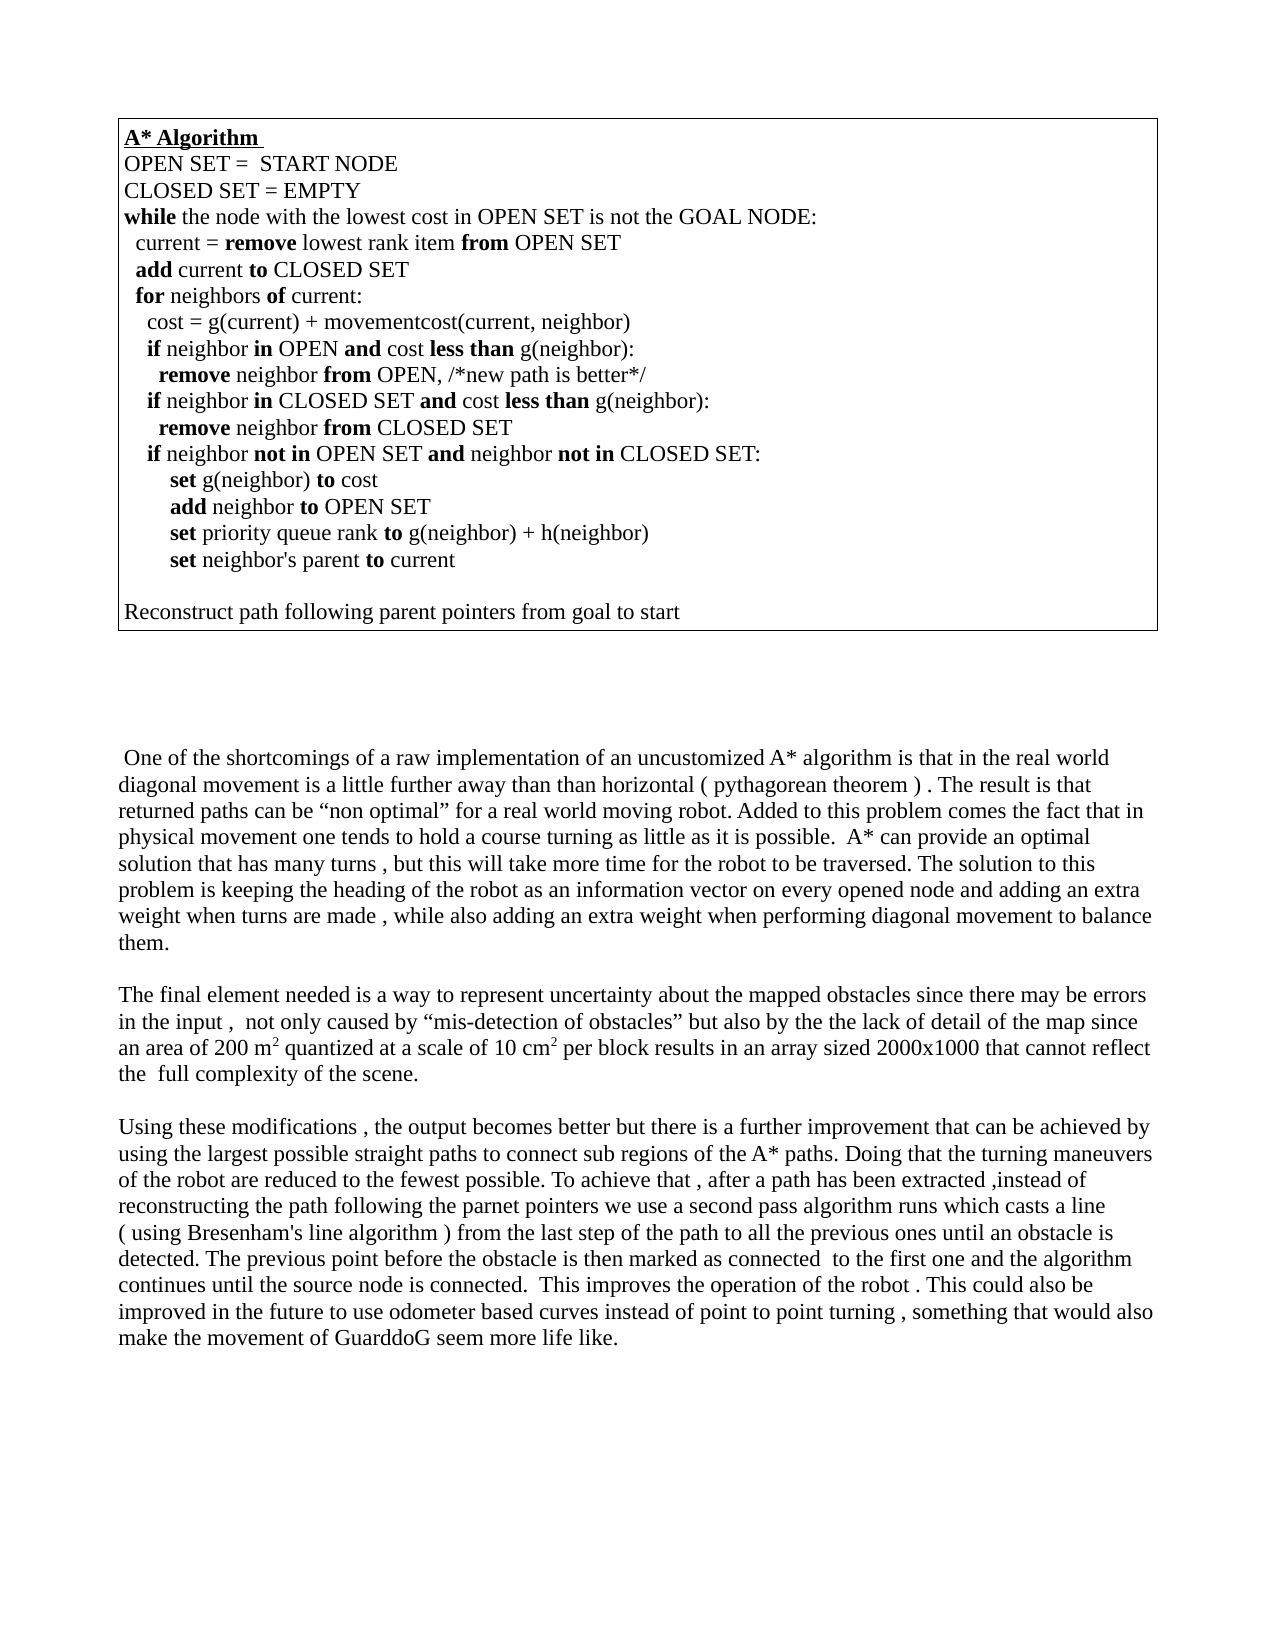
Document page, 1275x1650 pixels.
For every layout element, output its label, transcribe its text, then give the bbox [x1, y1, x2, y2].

text Using these modifications , the output becomes better but there is a further improvement that can be achieved by using the largest possible straight paths to connect sub regions of the A* paths. Doing that the turning maneuvers of the robot are reduced to the fewest possible. To achieve that , after a path has been extracted ,instead of reconstructing the path following the parnet pointers we use a second pass algorithm runs which casts a line ( using Bresenham's line algorithm ) from the last step of the path to all the previous ones until an obstacle is detected. The previous point before the obstacle is then marked as connected to the first one and the algorithm continues until the source node is connected. This improves the operation of the robot . This could also be improved in the future to use odometer based curves instead of point to point turning , something that would also make the movement of GuarddoG seem more life like. [118, 1113, 1157, 1350]
text One of the shortcomings of a raw implementation of an uncustomized A* algorithm is that in the real world diagonal movement is a little further away than than horizontal ( pythagorean theorem ) . The result is that returned paths can be “non optimal” for a real world moving robot. Added to this problem comes the fact that in physical movement one tends to hold a course turning as little as it is possible. A* can provide an optimal solution that has many turns , but this will take more time for the robot to be traversed. The solution to this problem is keeping the heading of the robot as an information vector on every opened node and adding an extra weight when turns are made , while also adding an extra weight when performing diagonal movement to balance them. [118, 744, 1157, 955]
table_header A* Algorithm OPEN SET = START NODE CLOSED SET = EMPTY while the node with the lowest cost in OPEN SET is not the GOAL NODE: current = remove lowest rank item from OPEN SET add current to CLOSED SET for neighbors of current: cost = g(current) + movementcost(current, neighbor) if neighbor in OPEN and cost less than g(neighbor): remove neighbor from OPEN, /*new path is better*/ if neighbor in CLOSED SET and cost less than g(neighbor): remove neighbor from CLOSED SET if neighbor not in OPEN SET and neighbor not in CLOSED SET: set g(neighbor) to cost add neighbor to OPEN SET set priority queue rank to g(neighbor) + h(neighbor) set neighbor's parent to current Reconstruct path following parent pointers from goal to start [119, 119, 1157, 630]
text The final element needed is a way to represent uncertainty about the mapped obstacles since there may be errors in the input , not only caused by “mis-detection of obstacles” but also by the the lack of detail of the map since an area of 200 m2 quantized at a scale of 10 cm2 per block results in an array sized 2000x1000 that cannot reflect the full complexity of the scene. [118, 981, 1157, 1087]
